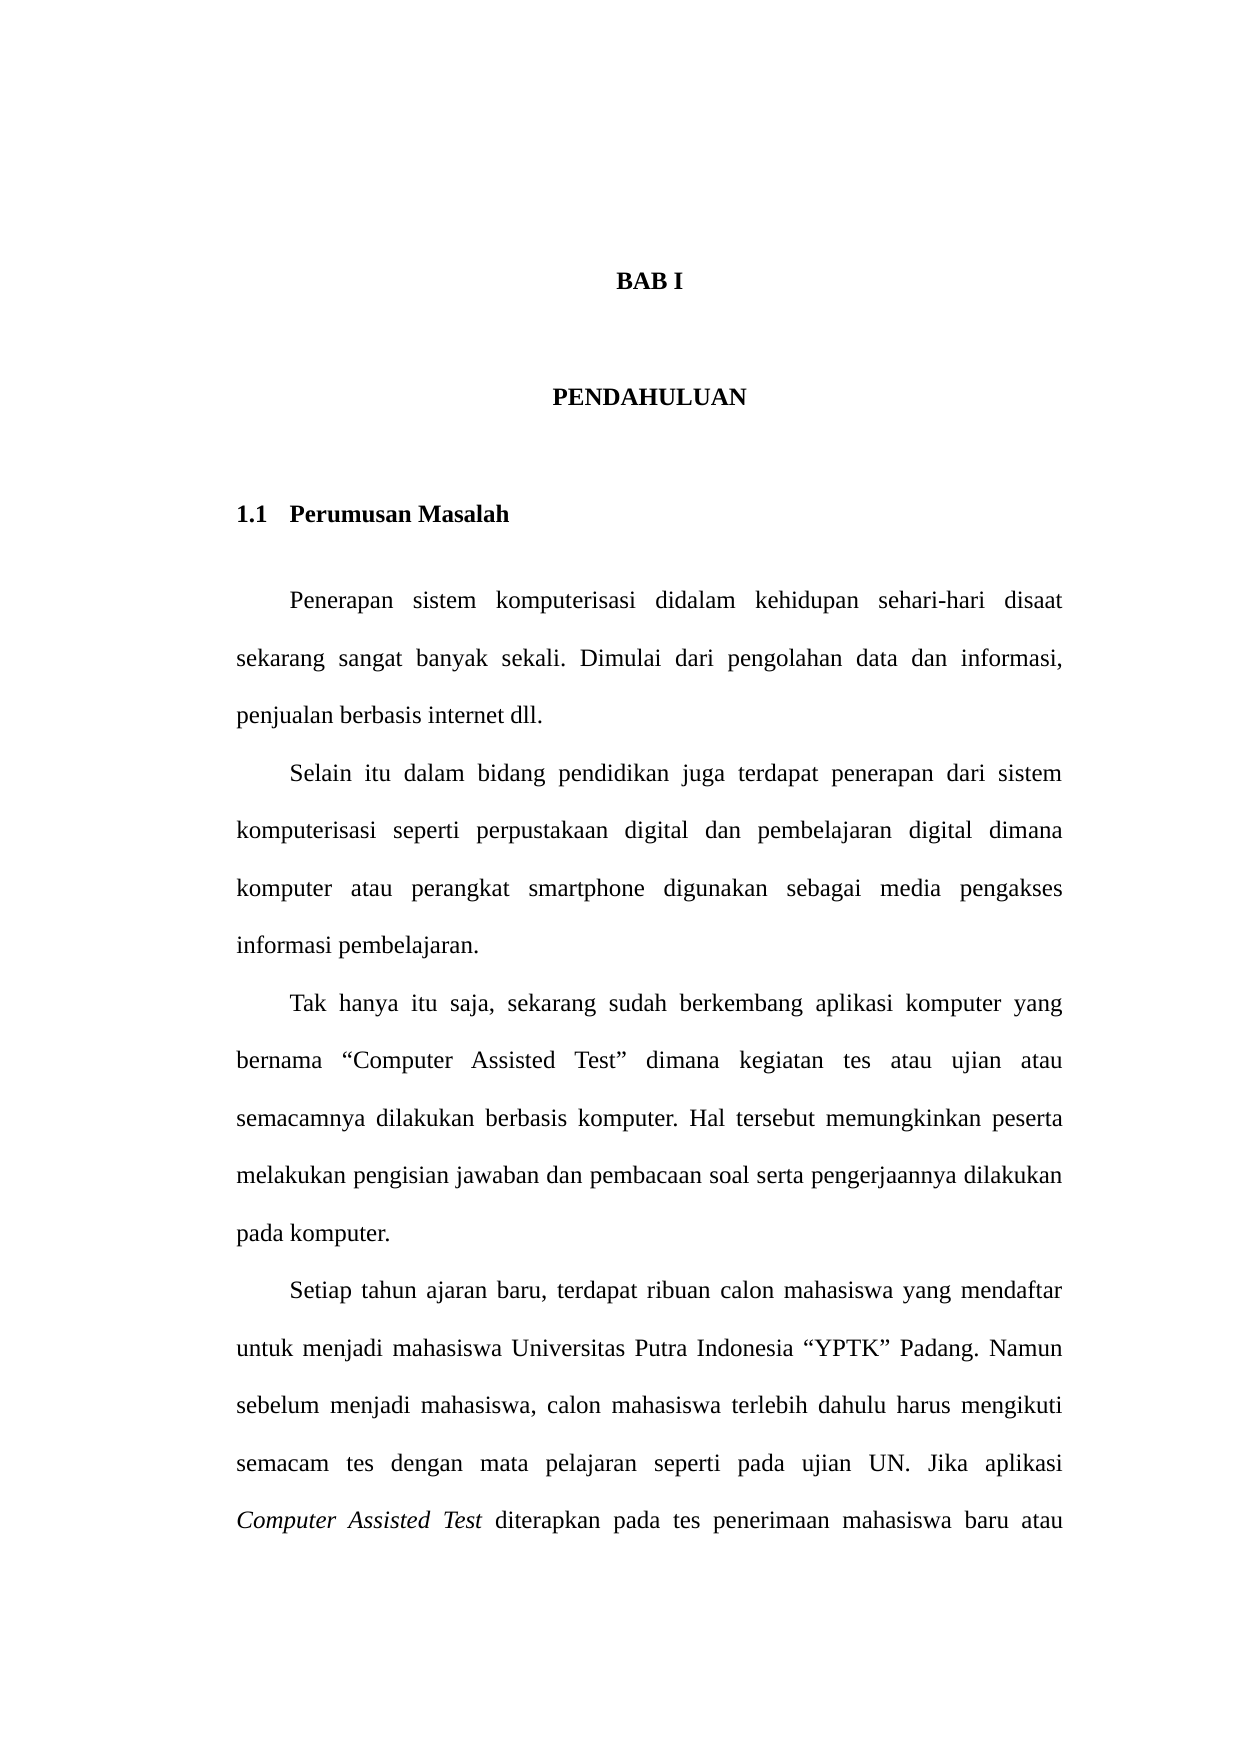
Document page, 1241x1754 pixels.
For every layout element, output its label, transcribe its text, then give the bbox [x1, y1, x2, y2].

text Setiap tahun ajaran baru, terdapat ribuan calon mahasiswa yang mendaftar untuk menjadi mahasiswa Universitas Putra Indonesia “YPTK” Padang. Namun sebelum menjadi mahasiswa, calon mahasiswa terlebih dahulu harus mengikuti semacam tes dengan mata pelajaran seperti pada ujian UN. Jika aplikasi Computer Assisted Test diterapkan pada tes penerimaan mahasiswa baru atau [236, 1276, 1063, 1534]
text Selain itu dalam bidang pendidikan juga terdapat penerapan dari sistem komputerisasi seperti perpustakaan digital dan pembelajaran digital dimana komputer atau perangkat smartphone digunakan sebagai media pengakses informasi pembelajaran. [236, 758, 1063, 959]
subtitle BAB I [236, 266, 1063, 294]
text Tak hanya itu saja, sekarang sudah berkembang aplikasi komputer yang bernama “Computer Assisted Test” dimana kegiatan tes atau ujian atau semacamnya dilakukan berbasis komputer. Hal tersebut memungkinkan peserta melakukan pengisian jawaban dan pembacaan soal serta pengerjaannya dilakukan pada komputer. [236, 988, 1063, 1247]
subtitle 1.1 Perumusan Masalah [236, 499, 1063, 527]
subtitle PENDAHULUAN [236, 382, 1063, 411]
text Penerapan sistem komputerisasi didalam kehidupan sehari-hari disaat sekarang sangat banyak sekali. Dimulai dari pengolahan data dan informasi, penjualan berbasis internet dll. [236, 586, 1063, 729]
